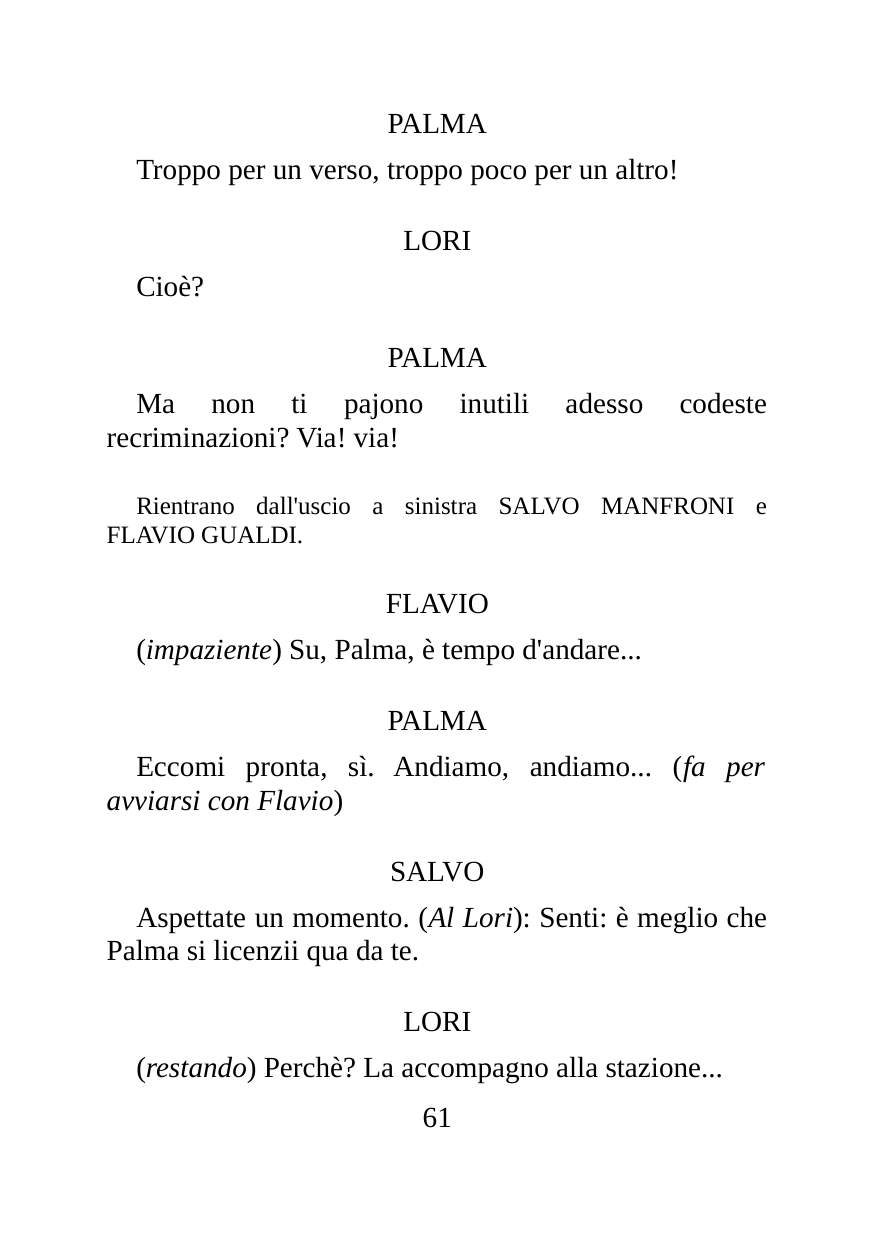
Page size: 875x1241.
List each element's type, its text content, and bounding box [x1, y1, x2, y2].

text Ma non ti pajono inutili adesso codeste recriminazioni? Via! via! [106, 387, 768, 454]
text SALVO [106, 854, 768, 887]
text (impaziente) Su, Palma, è tempo d'andare... [106, 632, 768, 666]
text FLAVIO [106, 586, 768, 620]
text Eccomi pronta, sì. Andiamo, andiamo... (fa per avviarsi con Flavio) [106, 749, 768, 816]
text PALMA [106, 341, 768, 374]
text PALMA [106, 106, 768, 140]
text LORI [106, 223, 768, 257]
text Rientrano dall'uscio a sinistra SALVO MANFRONI e FLAVIO GUALDI. [106, 491, 768, 549]
text (restando) Perchè? La accompagno alla stazione... [106, 1051, 768, 1084]
text PALMA [106, 703, 768, 737]
text Troppo per un verso, troppo poco per un altro! [106, 152, 768, 186]
text Aspettate un momento. (Al Lori): Senti: è meglio che Palma si licenzii qua da te. [106, 900, 768, 967]
text Cioè? [106, 269, 768, 303]
text LORI [106, 1004, 768, 1038]
